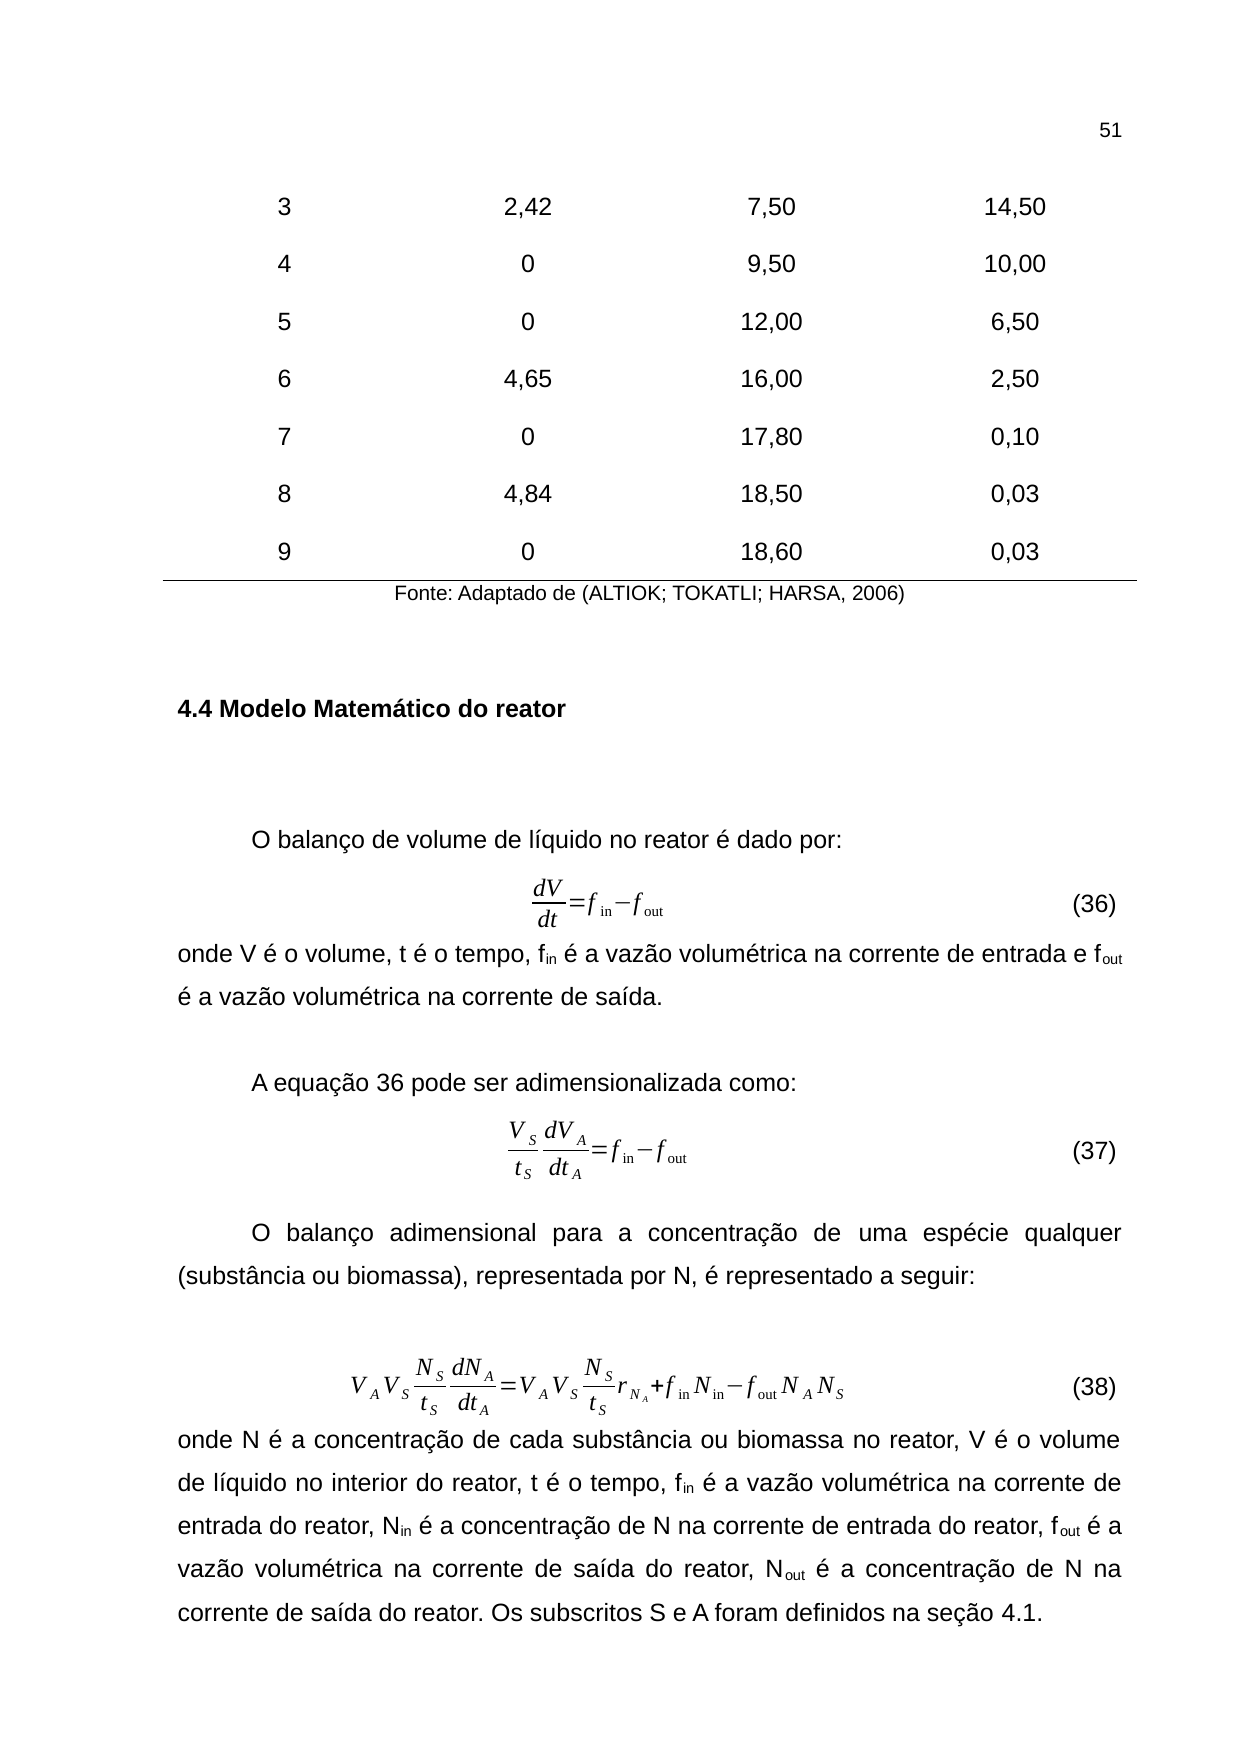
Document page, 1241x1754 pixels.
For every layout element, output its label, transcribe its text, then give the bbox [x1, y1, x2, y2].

table_cell 6,50 [893, 292, 1137, 349]
text O balanço de volume de líquido no reator é dado por: [177, 825, 1122, 854]
table_cell 4,65 [406, 350, 649, 407]
table_cell 16,00 [650, 350, 893, 407]
table_cell 0 [406, 407, 649, 464]
table_cell 18,50 [650, 465, 893, 522]
text Fonte: Adaptado de (ALTIOK; TOKATLI; HARSA, 2006) [177, 581, 1122, 605]
table_cell 17,80 [650, 407, 893, 464]
table_cell 14,50 [893, 177, 1137, 234]
table_cell 5 [163, 292, 406, 349]
table_cell 7 [163, 407, 406, 464]
table_cell 18,60 [650, 522, 893, 579]
table_cell 2,42 [406, 177, 649, 234]
table_cell 4,84 [406, 465, 649, 522]
table_cell 0,10 [893, 407, 1137, 464]
table_cell 7,50 [650, 177, 893, 234]
table_cell 6 [163, 350, 406, 407]
table_header [177, 1347, 1017, 1425]
table_header (38) [1017, 1347, 1122, 1425]
table_header [177, 1111, 1017, 1189]
table_cell 0,03 [893, 465, 1137, 522]
subtitle Modelo Matemático do reator [177, 694, 1122, 722]
text onde N é a concentração de cada substância ou biomassa no reator, V é o volume de líquido no interior do reator, t é o tempo, fin é a vazão volumétrica na corrente de entrada do reator, Nin é a concentração de N na corrente de entrada do reator, fout é a vazão volumétrica na corrente de saída do reator, Nout é a concentração de N na corrente de saída do reator. Os subscritos S e A foram definidos na seção 4.1. [177, 1425, 1122, 1626]
table_cell 4 [163, 235, 406, 292]
table_header (36) [1017, 869, 1122, 939]
table_cell 10,00 [893, 235, 1137, 292]
table_cell 9,50 [650, 235, 893, 292]
table_cell 8 [163, 465, 406, 522]
text O balanço adimensional para a concentração de uma espécie qualquer (substância ou biomassa), representada por N, é representado a seguir: [177, 1218, 1122, 1290]
text A equação 36 pode ser adimensionalizada como: [177, 1068, 1122, 1097]
table_cell 9 [163, 522, 406, 579]
table_cell 0 [406, 522, 649, 579]
table_cell 0 [406, 235, 649, 292]
table_cell 0,03 [893, 522, 1137, 579]
table_header [177, 869, 1017, 939]
table_header (37) [1017, 1111, 1122, 1189]
table_cell 0 [406, 292, 649, 349]
table_cell 2,50 [893, 350, 1137, 407]
text onde V é o volume, t é o tempo, fin é a vazão volumétrica na corrente de entrada e fout é a vazão volumétrica na corrente de saída. [177, 939, 1122, 1011]
table_cell 3 [163, 177, 406, 234]
table_cell 12,00 [650, 292, 893, 349]
